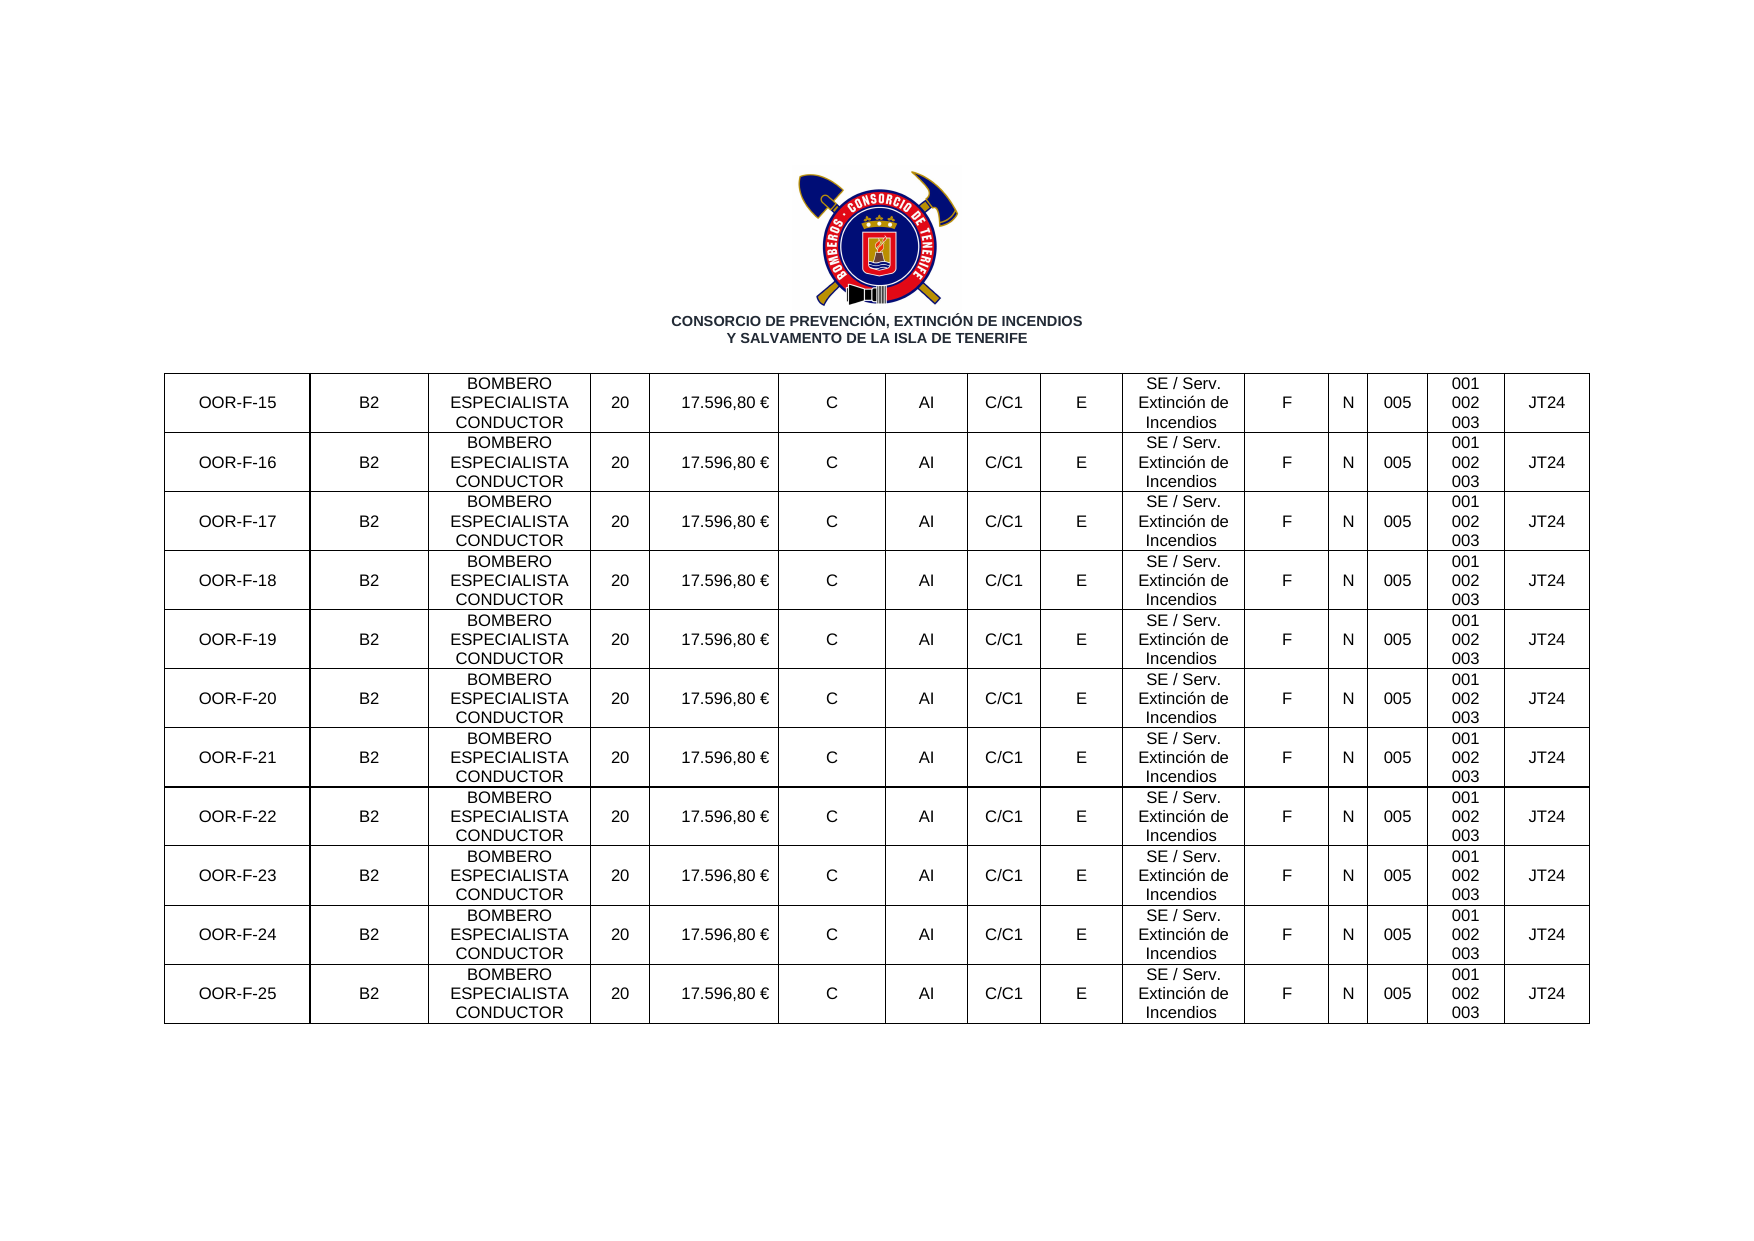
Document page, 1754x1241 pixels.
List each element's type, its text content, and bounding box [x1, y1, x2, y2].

table_cell AI [886, 788, 967, 845]
table_cell C [779, 374, 885, 432]
table_cell B2 [311, 965, 428, 1023]
table_cell E [1041, 846, 1122, 904]
table_cell AI [886, 728, 967, 786]
table_cell E [1041, 610, 1122, 668]
table_cell 17.596,80 € [650, 846, 778, 904]
table_cell 001 002 003 [1428, 846, 1504, 904]
table_cell 005 [1368, 669, 1427, 727]
table_cell 005 [1368, 906, 1427, 963]
table_cell 20 [591, 728, 649, 786]
table_cell C/C1 [968, 610, 1040, 668]
table_cell OOR-F-17 [165, 492, 309, 550]
table_cell 20 [591, 669, 649, 727]
table_cell C [779, 610, 885, 668]
table_cell N [1329, 610, 1367, 668]
table_cell BOMBERO ESPECIALISTA CONDUCTOR [429, 492, 590, 550]
table_cell BOMBERO ESPECIALISTA CONDUCTOR [429, 965, 590, 1023]
table_cell C [779, 846, 885, 904]
table_cell B2 [311, 610, 428, 668]
table_cell N [1329, 846, 1367, 904]
table_cell F [1245, 492, 1328, 550]
table_cell JT24 [1505, 728, 1589, 786]
table_cell F [1245, 906, 1328, 963]
table_cell 005 [1368, 728, 1427, 786]
table_cell 17.596,80 € [650, 610, 778, 668]
table_cell 001 002 003 [1428, 965, 1504, 1023]
table_cell 17.596,80 € [650, 728, 778, 786]
table_cell JT24 [1505, 551, 1589, 609]
table_cell E [1041, 374, 1122, 432]
table_cell C [779, 965, 885, 1023]
table_cell OOR-F-25 [165, 965, 309, 1023]
table_cell B2 [311, 551, 428, 609]
table_cell C [779, 669, 885, 727]
table_cell BOMBERO ESPECIALISTA CONDUCTOR [429, 374, 590, 432]
table_cell OOR-F-20 [165, 669, 309, 727]
table_cell AI [886, 906, 967, 963]
table_cell C/C1 [968, 433, 1040, 491]
table_cell 20 [591, 610, 649, 668]
table_cell C/C1 [968, 965, 1040, 1023]
table_cell AI [886, 551, 967, 609]
table_cell N [1329, 492, 1367, 550]
table_cell JT24 [1505, 846, 1589, 904]
table_cell BOMBERO ESPECIALISTA CONDUCTOR [429, 788, 590, 845]
table_cell SE / Serv. Extinción de Incendios [1123, 433, 1244, 491]
table_cell N [1329, 965, 1367, 1023]
table_cell C/C1 [968, 374, 1040, 432]
table_cell SE / Serv. Extinción de Incendios [1123, 965, 1244, 1023]
table_cell 17.596,80 € [650, 906, 778, 963]
table_cell 001 002 003 [1428, 669, 1504, 727]
table_cell N [1329, 728, 1367, 786]
table_cell 001 002 003 [1428, 788, 1504, 845]
table_cell C [779, 492, 885, 550]
table_cell OOR-F-19 [165, 610, 309, 668]
table_cell SE / Serv. Extinción de Incendios [1123, 374, 1244, 432]
table_cell SE / Serv. Extinción de Incendios [1123, 610, 1244, 668]
table_cell 001 002 003 [1428, 374, 1504, 432]
table_cell 005 [1368, 788, 1427, 845]
table_cell 20 [591, 374, 649, 432]
table_cell 17.596,80 € [650, 374, 778, 432]
table_cell N [1329, 433, 1367, 491]
table_cell 005 [1368, 374, 1427, 432]
table_cell F [1245, 374, 1328, 432]
table_cell AI [886, 610, 967, 668]
table_cell B2 [311, 728, 428, 786]
table_cell B2 [311, 492, 428, 550]
table_cell JT24 [1505, 492, 1589, 550]
table_cell 001 002 003 [1428, 610, 1504, 668]
table_cell C [779, 551, 885, 609]
table_cell E [1041, 788, 1122, 845]
table_cell F [1245, 965, 1328, 1023]
table_cell 005 [1368, 965, 1427, 1023]
table_cell SE / Serv. Extinción de Incendios [1123, 492, 1244, 550]
table_cell N [1329, 669, 1367, 727]
table_cell C/C1 [968, 906, 1040, 963]
table_cell F [1245, 846, 1328, 904]
table_cell C [779, 788, 885, 845]
table_cell OOR-F-15 [165, 374, 309, 432]
table_cell JT24 [1505, 788, 1589, 845]
table_cell 20 [591, 492, 649, 550]
table_cell C/C1 [968, 846, 1040, 904]
table_cell 005 [1368, 492, 1427, 550]
table_cell AI [886, 965, 967, 1023]
table_cell 005 [1368, 846, 1427, 904]
table_cell 20 [591, 846, 649, 904]
table_cell C/C1 [968, 669, 1040, 727]
table_cell C/C1 [968, 551, 1040, 609]
table_cell E [1041, 965, 1122, 1023]
table_cell JT24 [1505, 669, 1589, 727]
table_cell BOMBERO ESPECIALISTA CONDUCTOR [429, 906, 590, 963]
table_cell F [1245, 610, 1328, 668]
table_cell B2 [311, 906, 428, 963]
table_cell B2 [311, 846, 428, 904]
table_cell 20 [591, 551, 649, 609]
table_cell N [1329, 551, 1367, 609]
table_cell 001 002 003 [1428, 433, 1504, 491]
table_cell SE / Serv. Extinción de Incendios [1123, 906, 1244, 963]
table_cell OOR-F-24 [165, 906, 309, 963]
table_cell E [1041, 551, 1122, 609]
table_cell AI [886, 374, 967, 432]
table_cell AI [886, 846, 967, 904]
table_cell BOMBERO ESPECIALISTA CONDUCTOR [429, 433, 590, 491]
table_cell SE / Serv. Extinción de Incendios [1123, 669, 1244, 727]
table_cell BOMBERO ESPECIALISTA CONDUCTOR [429, 551, 590, 609]
table_cell N [1329, 374, 1367, 432]
table_cell BOMBERO ESPECIALISTA CONDUCTOR [429, 610, 590, 668]
table_cell 20 [591, 965, 649, 1023]
table_cell C/C1 [968, 788, 1040, 845]
table_cell 005 [1368, 610, 1427, 668]
table_cell SE / Serv. Extinción de Incendios [1123, 728, 1244, 786]
table_cell B2 [311, 374, 428, 432]
table_cell 17.596,80 € [650, 492, 778, 550]
table_cell 17.596,80 € [650, 433, 778, 491]
table_cell 17.596,80 € [650, 965, 778, 1023]
table_cell F [1245, 433, 1328, 491]
table_cell C [779, 433, 885, 491]
table_cell 17.596,80 € [650, 669, 778, 727]
table_cell SE / Serv. Extinción de Incendios [1123, 551, 1244, 609]
table_cell OOR-F-21 [165, 728, 309, 786]
table_cell 001 002 003 [1428, 906, 1504, 963]
table_cell F [1245, 669, 1328, 727]
table_cell AI [886, 492, 967, 550]
table_cell B2 [311, 788, 428, 845]
table_cell C [779, 728, 885, 786]
table_cell 001 002 003 [1428, 492, 1504, 550]
table_cell E [1041, 492, 1122, 550]
table_cell F [1245, 788, 1328, 845]
table_cell 005 [1368, 433, 1427, 491]
table_cell N [1329, 906, 1367, 963]
table_cell JT24 [1505, 965, 1589, 1023]
table_cell BOMBERO ESPECIALISTA CONDUCTOR [429, 669, 590, 727]
table_cell OOR-F-16 [165, 433, 309, 491]
table_cell C/C1 [968, 492, 1040, 550]
table_cell F [1245, 551, 1328, 609]
table_cell OOR-F-22 [165, 788, 309, 845]
table_cell E [1041, 728, 1122, 786]
table_cell E [1041, 669, 1122, 727]
table_cell 20 [591, 788, 649, 845]
table_cell AI [886, 669, 967, 727]
table_cell OOR-F-18 [165, 551, 309, 609]
table_cell JT24 [1505, 374, 1589, 432]
table_cell N [1329, 788, 1367, 845]
table_cell 001 002 003 [1428, 551, 1504, 609]
table_cell BOMBERO ESPECIALISTA CONDUCTOR [429, 846, 590, 904]
table_cell 20 [591, 433, 649, 491]
table_cell SE / Serv. Extinción de Incendios [1123, 846, 1244, 904]
table_cell 20 [591, 906, 649, 963]
table_cell F [1245, 728, 1328, 786]
table_cell JT24 [1505, 433, 1589, 491]
table_cell JT24 [1505, 906, 1589, 963]
table_cell SE / Serv. Extinción de Incendios [1123, 788, 1244, 845]
table_cell AI [886, 433, 967, 491]
table_cell C/C1 [968, 728, 1040, 786]
table_cell 001 002 003 [1428, 728, 1504, 786]
table_cell OOR-F-23 [165, 846, 309, 904]
table_cell E [1041, 906, 1122, 963]
table_cell B2 [311, 669, 428, 727]
table_cell C [779, 906, 885, 963]
table_cell 17.596,80 € [650, 788, 778, 845]
table_cell 005 [1368, 551, 1427, 609]
table_cell B2 [311, 433, 428, 491]
table_cell BOMBERO ESPECIALISTA CONDUCTOR [429, 728, 590, 786]
table_cell E [1041, 433, 1122, 491]
table_cell 17.596,80 € [650, 551, 778, 609]
table_cell JT24 [1505, 610, 1589, 668]
